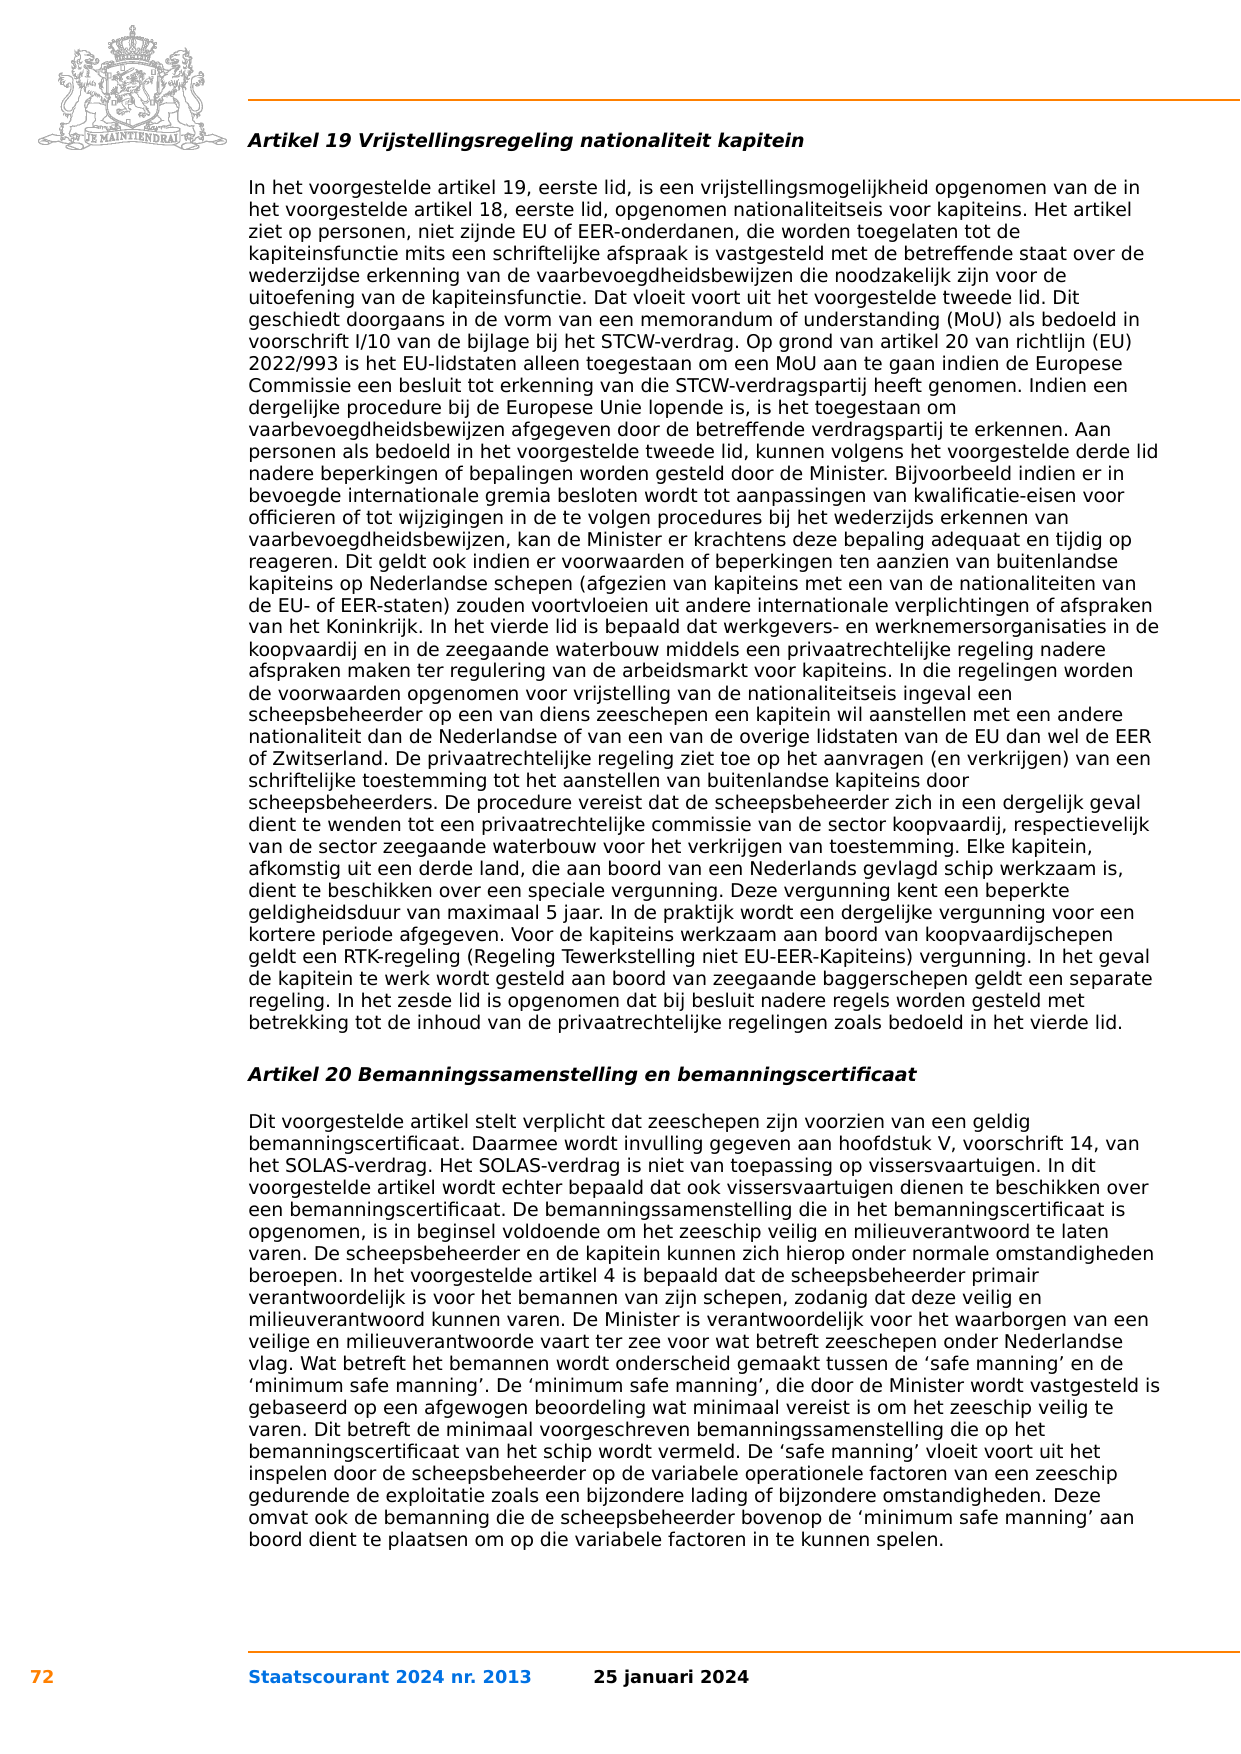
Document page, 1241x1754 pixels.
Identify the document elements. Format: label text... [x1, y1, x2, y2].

text Dit voorgestelde artikel stelt verplicht dat zeeschepen zijn voorzien van een geldig bemanningscertificaat. Daarmee wordt invulling gegeven aan hoofdstuk V, voorschrift 14, van het SOLAS-verdrag. Het SOLAS-verdrag is niet van toepassing op vissersvaartuigen. In dit voorgestelde artikel wordt echter bepaald dat ook vissersvaartuigen dienen te beschikken over een bemanningscertificaat. De bemanningssamenstelling die in het bemanningscertificaat is opgenomen, is in beginsel voldoende om het zeeschip veilig en milieuverantwoord te laten varen. De scheepsbeheerder en de kapitein kunnen zich hierop onder normale omstandigheden beroepen. In het voorgestelde artikel 4 is bepaald dat de scheepsbeheerder primair verantwoordelijk is voor het bemannen van zijn schepen, zodanig dat deze veilig en milieuverantwoord kunnen varen. De Minister is verantwoordelijk voor het waarborgen van een veilige en milieuverantwoorde vaart ter zee voor wat betreft zeeschepen onder Nederlandse vlag. Wat betreft het bemannen wordt onderscheid gemaakt tussen de ‘safe manning’ en de ‘minimum safe manning’. De ‘minimum safe manning’, die door de Minister wordt vastgesteld is gebaseerd op een afgewogen beoordeling wat minimaal vereist is om het zeeschip veilig te varen. Dit betreft de minimaal voorgeschreven bemanningssamenstelling die op het bemanningscertificaat van het schip wordt vermeld. De ‘safe manning’ vloeit voort uit het inspelen door de scheepsbeheerder op de variabele operationele factoren van een zeeschip gedurende de exploitatie zoals een bijzondere lading of bijzondere omstandigheden. Deze omvat ook de bemanning die de scheepsbeheerder bovenop de ‘minimum safe manning’ aan boord dient te plaatsen om op die variabele factoren in te kunnen spelen. [248, 1111, 1163, 1551]
text In het voorgestelde artikel 19, eerste lid, is een vrijstellingsmogelijkheid opgenomen van de in het voorgestelde artikel 18, eerste lid, opgenomen nationaliteitseis voor kapiteins. Het artikel ziet op personen, niet zijnde EU of EER-onderdanen, die worden toegelaten tot de kapiteinsfunctie mits een schriftelijke afspraak is vastgesteld met de betreffende staat over de wederzijdse erkenning van de vaarbevoegdheidsbewijzen die noodzakelijk zijn voor de uitoefening van de kapiteinsfunctie. Dat vloeit voort uit het voorgestelde tweede lid. Dit geschiedt doorgaans in de vorm van een memorandum of understanding (MoU) als bedoeld in voorschrift I/10 van de bijlage bij het STCW-verdrag. Op grond van artikel 20 van richtlijn (EU) 2022/993 is het EU-lidstaten alleen toegestaan om een MoU aan te gaan indien de Europese Commissie een besluit tot erkenning van die STCW-verdragspartij heeft genomen. Indien een dergelijke procedure bij de Europese Unie lopende is, is het toegestaan om vaarbevoegdheidsbewijzen afgegeven door de betreffende verdragspartij te erkennen. Aan personen als bedoeld in het voorgestelde tweede lid, kunnen volgens het voorgestelde derde lid nadere beperkingen of bepalingen worden gesteld door de Minister. Bijvoorbeeld indien er in bevoegde internationale gremia besloten wordt tot aanpassingen van kwalificatie-eisen voor officieren of tot wijzigingen in de te volgen procedures bij het wederzijds erkennen van vaarbevoegdheidsbewijzen, kan de Minister er krachtens deze bepaling adequaat en tijdig op reageren. Dit geldt ook indien er voorwaarden of beperkingen ten aanzien van buitenlandse kapiteins op Nederlandse schepen (afgezien van kapiteins met een van de nationaliteiten van de EU- of EER-staten) zouden voortvloeien uit andere internationale verplichtingen of afspraken van het Koninkrijk. In het vierde lid is bepaald dat werkgevers- en werknemersorganisaties in de koopvaardij en in de zeegaande waterbouw middels een privaatrechtelijke regeling nadere afspraken maken ter regulering van de arbeidsmarkt voor kapiteins. In die regelingen worden de voorwaarden opgenomen voor vrijstelling van de nationaliteitseis ingeval een scheepsbeheerder op een van diens zeeschepen een kapitein wil aanstellen met een andere nationaliteit dan de Nederlandse of van een van de overige lidstaten van de EU dan wel de EER of Zwitserland. De privaatrechtelijke regeling ziet toe op het aanvragen (en verkrijgen) van een schriftelijke toestemming tot het aanstellen van buitenlandse kapiteins door scheepsbeheerders. De procedure vereist dat de scheepsbeheerder zich in een dergelijk geval dient te wenden tot een privaatrechtelijke commissie van de sector koopvaardij, respectievelijk van de sector zeegaande waterbouw voor het verkrijgen van toestemming. Elke kapitein, afkomstig uit een derde land, die aan boord van een Nederlands gevlagd schip werkzaam is, dient te beschikken over een speciale vergunning. Deze vergunning kent een beperkte geldigheidsduur van maximaal 5 jaar. In de praktijk wordt een dergelijke vergunning voor een kortere periode afgegeven. Voor de kapiteins werkzaam aan boord van koopvaardijschepen geldt een RTK-regeling (Regeling Tewerkstelling niet EU-EER-Kapiteins) vergunning. In het geval de kapitein te werk wordt gesteld aan boord van zeegaande baggerschepen geldt een separate regeling. In het zesde lid is opgenomen dat bij besluit nadere regels worden gesteld met betrekking tot de inhoud van de privaatrechtelijke regelingen zoals bedoeld in het vierde lid. [248, 177, 1163, 1034]
subtitle Artikel 20 Bemanningssamenstelling en bemanningscertificaat [248, 1064, 1163, 1086]
subtitle Artikel 19 Vrijstellingsregeling nationaliteit kapitein [248, 130, 1163, 152]
picture [38, 25, 227, 150]
